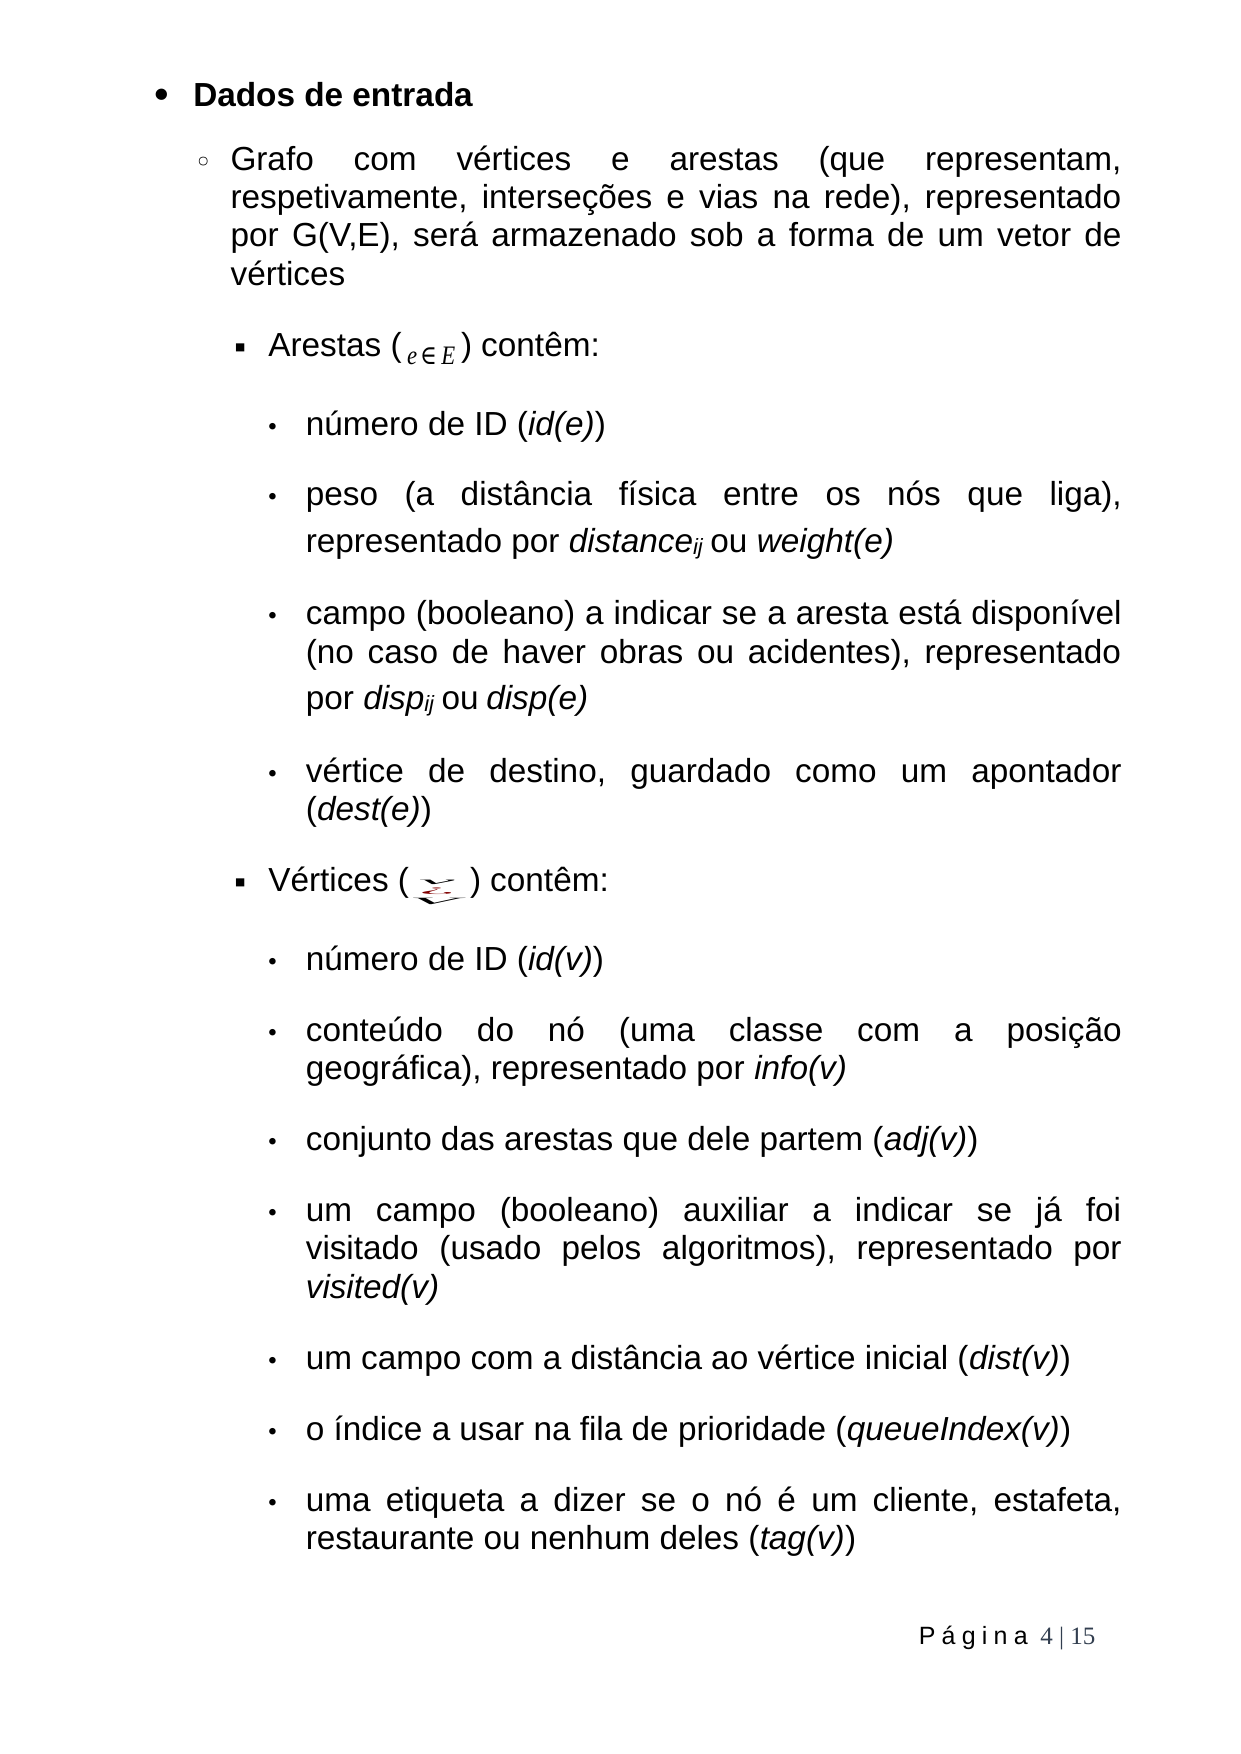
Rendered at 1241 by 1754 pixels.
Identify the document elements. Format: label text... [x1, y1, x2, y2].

list um campo com a distância ao vértice inicial (dist(v)) [268, 1338, 1122, 1376]
subtitle Dados de entrada [156, 75, 1122, 113]
list número de ID (id(e)) [268, 403, 1122, 442]
list campo (booleano) a indicar se a aresta está disponível (no caso de haver obras ou acidentes), representado por dispij ou disp(e) [268, 593, 1122, 718]
list uma etiqueta a dizer se o nó é um cliente, estafeta, restaurante ou nenhum deles (tag(v)) [268, 1480, 1122, 1557]
list vértice de destino, guardado como um apontador (dest(e)) [268, 751, 1122, 827]
list conjunto das arestas que dele partem (adj(v)) [268, 1119, 1122, 1157]
list um campo (booleano) auxiliar a indicar se já foi visitado (usado pelos algoritmos), representado por visited(v) [268, 1190, 1122, 1305]
list o índice a usar na fila de prioridade (queueIndex(v)) [268, 1409, 1122, 1447]
list peso (a distância física entre os nós que liga), representado por distanceij ou weight(e) [268, 474, 1122, 561]
list conteúdo do nó (uma classe com a posição geográfica), representado por info(v) [268, 1010, 1122, 1087]
list Vértices () contêm: [231, 860, 1122, 906]
list número de ID (id(v)) [268, 939, 1122, 977]
list Grafo com vértices e arestas (que representam, respetivamente, interseções e vias na rede), representado por G(V,E), será armazenado sob a forma de um vetor de vértices [193, 138, 1122, 292]
list Arestas () contêm: [231, 325, 1122, 371]
